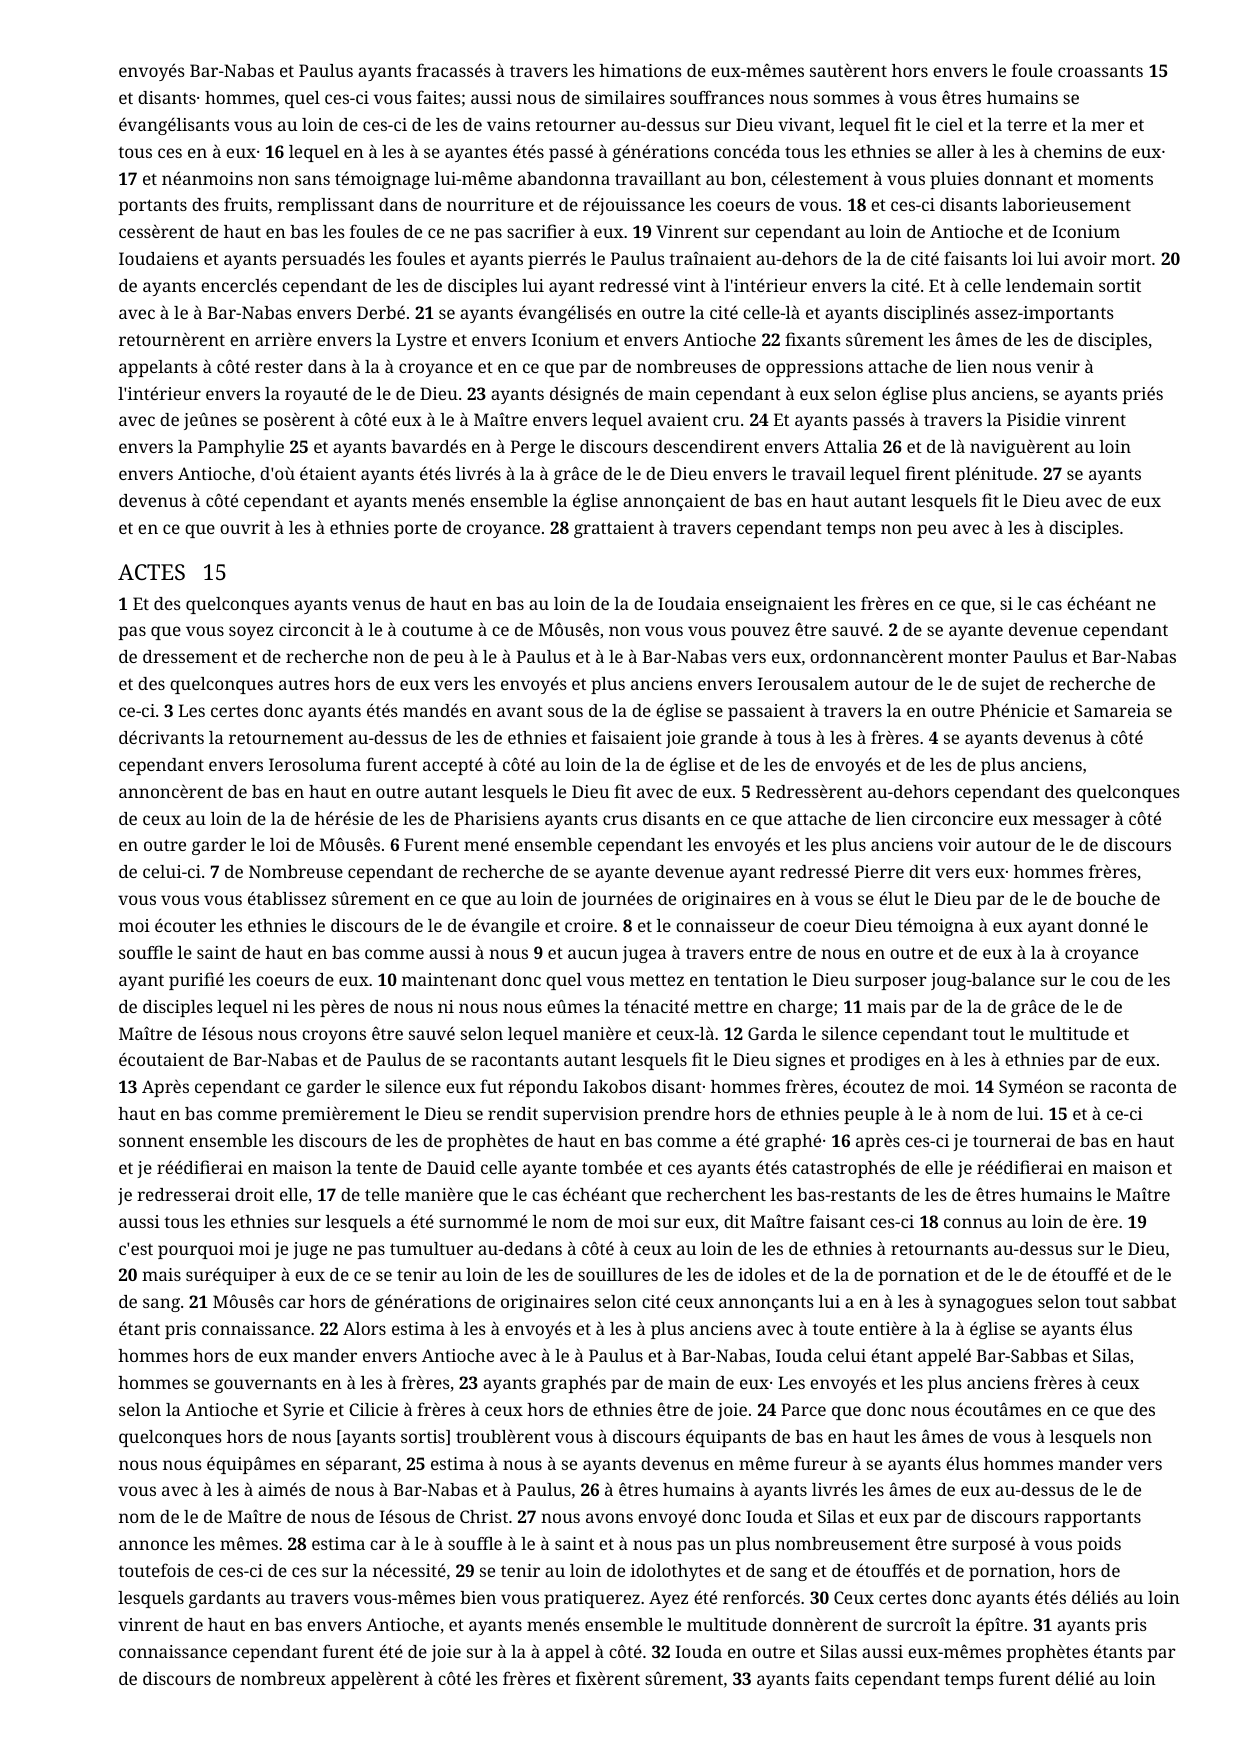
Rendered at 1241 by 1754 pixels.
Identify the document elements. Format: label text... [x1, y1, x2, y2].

text 1 Et des quelconques ayants venus de haut en bas au loin de la de Ioudaia enseignaient les frères en ce que, si le cas échéant ne pas que vous soyez circoncit à le à coutume à ce de Môusês, non vous vous pouvez être sauvé. 2 de se ayante devenue cependant de dressement et de recherche non de peu à le à Paulus et à le à Bar-Nabas vers eux, ordonnancèrent monter Paulus et Bar-Nabas et des quelconques autres hors de eux vers les envoyés et plus anciens envers Ierousalem autour de le de sujet de recherche de ce-ci. 3 Les certes donc ayants étés mandés en avant sous de la de église se passaient à travers la en outre Phénicie et Samareia se décrivants la retournement au-dessus de les de ethnies et faisaient joie grande à tous à les à frères. 4 se ayants devenus à côté cependant envers Ierosoluma furent accepté à côté au loin de la de église et de les de envoyés et de les de plus anciens, annoncèrent de bas en haut en outre autant lesquels le Dieu fit avec de eux. 5 Redressèrent au-dehors cependant des quelconques de ceux au loin de la de hérésie de les de Pharisiens ayants crus disants en ce que attache de lien circoncire eux messager à côté en outre garder le loi de Môusês. 6 Furent mené ensemble cependant les envoyés et les plus anciens voir autour de le de discours de celui-ci. 7 de Nombreuse cependant de recherche de se ayante devenue ayant redressé Pierre dit vers eux· hommes frères, vous vous vous établissez sûrement en ce que au loin de journées de originaires en à vous se élut le Dieu par de le de bouche de moi écouter les ethnies le discours de le de évangile et croire. 8 et le connaisseur de coeur Dieu témoigna à eux ayant donné le souffle le saint de haut en bas comme aussi à nous 9 et aucun jugea à travers entre de nous en outre et de eux à la à croyance ayant purifié les coeurs de eux. 10 maintenant donc quel vous mettez en tentation le Dieu surposer joug-balance sur le cou de les de disciples lequel ni les pères de nous ni nous nous eûmes la ténacité mettre en charge; 11 mais par de la de grâce de le de Maître de Iésous nous croyons être sauvé selon lequel manière et ceux-là. 12 Garda le silence cependant tout le multitude et écoutaient de Bar-Nabas et de Paulus de se racontants autant lesquels fit le Dieu signes et prodiges en à les à ethnies par de eux. 13 Après cependant ce garder le silence eux fut répondu Iakobos disant· hommes frères, écoutez de moi. 14 Syméon se raconta de haut en bas comme premièrement le Dieu se rendit supervision prendre hors de ethnies peuple à le à nom de lui. 15 et à ce-ci sonnent ensemble les discours de les de prophètes de haut en bas comme a été graphé· 16 après ces-ci je tournerai de bas en haut et je réédifierai en maison la tente de Dauid celle ayante tombée et ces ayants étés catastrophés de elle je réédifierai en maison et je redresserai droit elle, 17 de telle manière que le cas échéant que recherchent les bas-restants de les de êtres humains le Maître aussi tous les ethnies sur lesquels a été surnommé le nom de moi sur eux, dit Maître faisant ces-ci 18 connus au loin de ère. 19 c'est pourquoi moi je juge ne pas tumultuer au-dedans à côté à ceux au loin de les de ethnies à retournants au-dessus sur le Dieu, 20 mais suréquiper à eux de ce se tenir au loin de les de souillures de les de idoles et de la de pornation et de le de étouffé et de le de sang. 21 Môusês car hors de générations de originaires selon cité ceux annonçants lui a en à les à synagogues selon tout sabbat étant pris connaissance. 22 Alors estima à les à envoyés et à les à plus anciens avec à toute entière à la à église se ayants élus hommes hors de eux mander envers Antioche avec à le à Paulus et à Bar-Nabas, Iouda celui étant appelé Bar-Sabbas et Silas, hommes se gouvernants en à les à frères, 23 ayants graphés par de main de eux· Les envoyés et les plus anciens frères à ceux selon la Antioche et Syrie et Cilicie à frères à ceux hors de ethnies être de joie. 24 Parce que donc nous écoutâmes en ce que des quelconques hors de nous [ayants sortis] troublèrent vous à discours équipants de bas en haut les âmes de vous à lesquels non nous nous équipâmes en séparant, 25 estima à nous à se ayants devenus en même fureur à se ayants élus hommes mander vers vous avec à les à aimés de nous à Bar-Nabas et à Paulus, 26 à êtres humains à ayants livrés les âmes de eux au-dessus de le de nom de le de Maître de nous de Iésous de Christ. 27 nous avons envoyé donc Iouda et Silas et eux par de discours rapportants annonce les mêmes. 28 estima car à le à souffle à le à saint et à nous pas un plus nombreusement être surposé à vous poids toutefois de ces-ci de ces sur la nécessité, 29 se tenir au loin de idolothytes et de sang et de étouffés et de pornation, hors de lesquels gardants au travers vous-mêmes bien vous pratiquerez. Ayez été renforcés. 30 Ceux certes donc ayants étés déliés au loin vinrent de haut en bas envers Antioche, et ayants menés ensemble le multitude donnèrent de surcroît la épître. 31 ayants pris connaissance cependant furent été de joie sur à la à appel à côté. 32 Iouda en outre et Silas aussi eux-mêmes prophètes étants par de discours de nombreux appelèrent à côté les frères et fixèrent sûrement, 33 ayants faits cependant temps furent délié au loin [118, 592, 1181, 1690]
text ACTES 15 [118, 557, 1181, 587]
text envoyés Bar-Nabas et Paulus ayants fracassés à travers les himations de eux-mêmes sautèrent hors envers le foule croassants 15 et disants· hommes, quel ces-ci vous faites; aussi nous de similaires souffrances nous sommes à vous êtres humains se évangélisants vous au loin de ces-ci de les de vains retourner au-dessus sur Dieu vivant, lequel fit le ciel et la terre et la mer et tous ces en à eux· 16 lequel en à les à se ayantes étés passé à générations concéda tous les ethnies se aller à les à chemins de eux· 17 et néanmoins non sans témoignage lui-même abandonna travaillant au bon, célestement à vous pluies donnant et moments portants des fruits, remplissant dans de nourriture et de réjouissance les coeurs de vous. 18 et ces-ci disants laborieusement cessèrent de haut en bas les foules de ce ne pas sacrifier à eux. 19 Vinrent sur cependant au loin de Antioche et de Iconium Ioudaiens et ayants persuadés les foules et ayants pierrés le Paulus traînaient au-dehors de la de cité faisants loi lui avoir mort. 20 de ayants encerclés cependant de les de disciples lui ayant redressé vint à l'intérieur envers la cité. Et à celle lendemain sortit avec à le à Bar-Nabas envers Derbé. 21 se ayants évangélisés en outre la cité celle-là et ayants disciplinés assez-importants retournèrent en arrière envers la Lystre et envers Iconium et envers Antioche 22 fixants sûrement les âmes de les de disciples, appelants à côté rester dans à la à croyance et en ce que par de nombreuses de oppressions attache de lien nous venir à l'intérieur envers la royauté de le de Dieu. 23 ayants désignés de main cependant à eux selon église plus anciens, se ayants priés avec de jeûnes se posèrent à côté eux à le à Maître envers lequel avaient cru. 24 Et ayants passés à travers la Pisidie vinrent envers la Pamphylie 25 et ayants bavardés en à Perge le discours descendirent envers Attalia 26 et de là naviguèrent au loin envers Antioche, d'où étaient ayants étés livrés à la à grâce de le de Dieu envers le travail lequel firent plénitude. 27 se ayants devenus à côté cependant et ayants menés ensemble la église annonçaient de bas en haut autant lesquels fit le Dieu avec de eux et en ce que ouvrit à les à ethnies porte de croyance. 28 grattaient à travers cependant temps non peu avec à les à disciples. [118, 59, 1181, 539]
